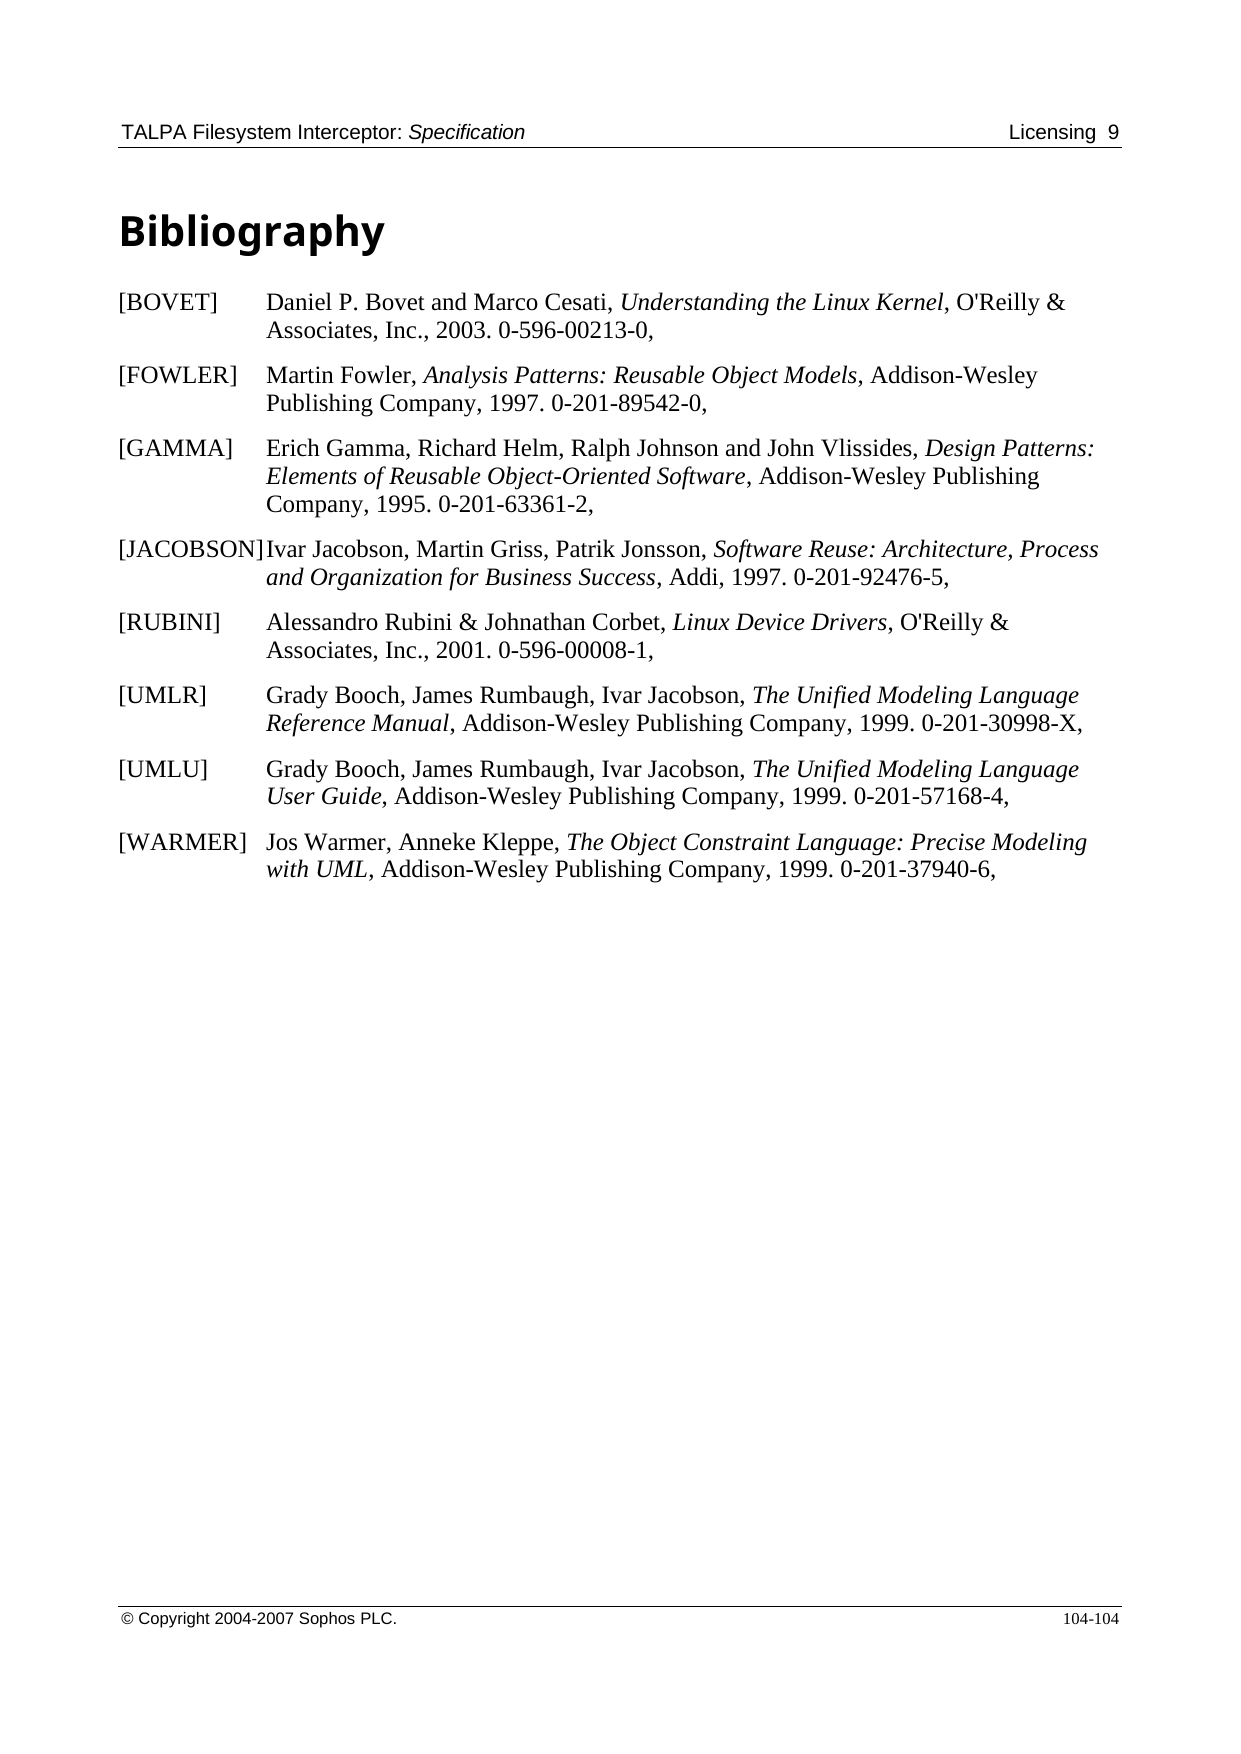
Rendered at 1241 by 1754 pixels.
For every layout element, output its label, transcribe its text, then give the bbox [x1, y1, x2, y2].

text [BOVET][RUBINI] [118, 936, 1122, 959]
text [FOWLER] Martin Fowler, Analysis Patterns: Reusable Object Models, Addison-Wesley Publishing Company, 1997. 0-201-89542-0, [118, 361, 1122, 417]
text [UMLR] Grady Booch, James Rumbaugh, Ivar Jacobson, The Unified Modeling Language Reference Manual, Addison-Wesley Publishing Company, 1999. 0-201-30998-X, [118, 682, 1122, 737]
text [GAMMA] Erich Gamma, Richard Helm, Ralph Johnson and John Vlissides, Design Patterns: Elements of Reusable Object-Oriented Software, Addison-Wesley Publishing Company, 1995. 0-201-63361-2, [118, 434, 1122, 518]
text [JACOBSON] Ivar Jacobson, Martin Griss, Patrik Jonsson, Software Reuse: Architecture, Process and Organization for Business Success, Addi, 1997. 0-201-92476-5, [118, 535, 1122, 591]
text [BOVET] Daniel P. Bovet and Marco Cesati, Understanding the Linux Kernel, O'Reilly & Associates, Inc., 2003. 0-596-00213-0, [118, 288, 1122, 344]
text [UMLU] Grady Booch, James Rumbaugh, Ivar Jacobson, The Unified Modeling Language User Guide, Addison-Wesley Publishing Company, 1999. 0-201-57168-4, [118, 755, 1122, 810]
text [WARMER] Jos Warmer, Anneke Kleppe, The Object Constraint Language: Precise Modeling with UML, Addison-Wesley Publishing Company, 1999. 0-201-37940-6, [118, 828, 1122, 883]
subtitle Bibliography [118, 202, 1122, 259]
text [RUBINI] Alessandro Rubini & Johnathan Corbet, Linux Device Drivers, O'Reilly & Associates, Inc., 2001. 0-596-00008-1, [118, 608, 1122, 664]
